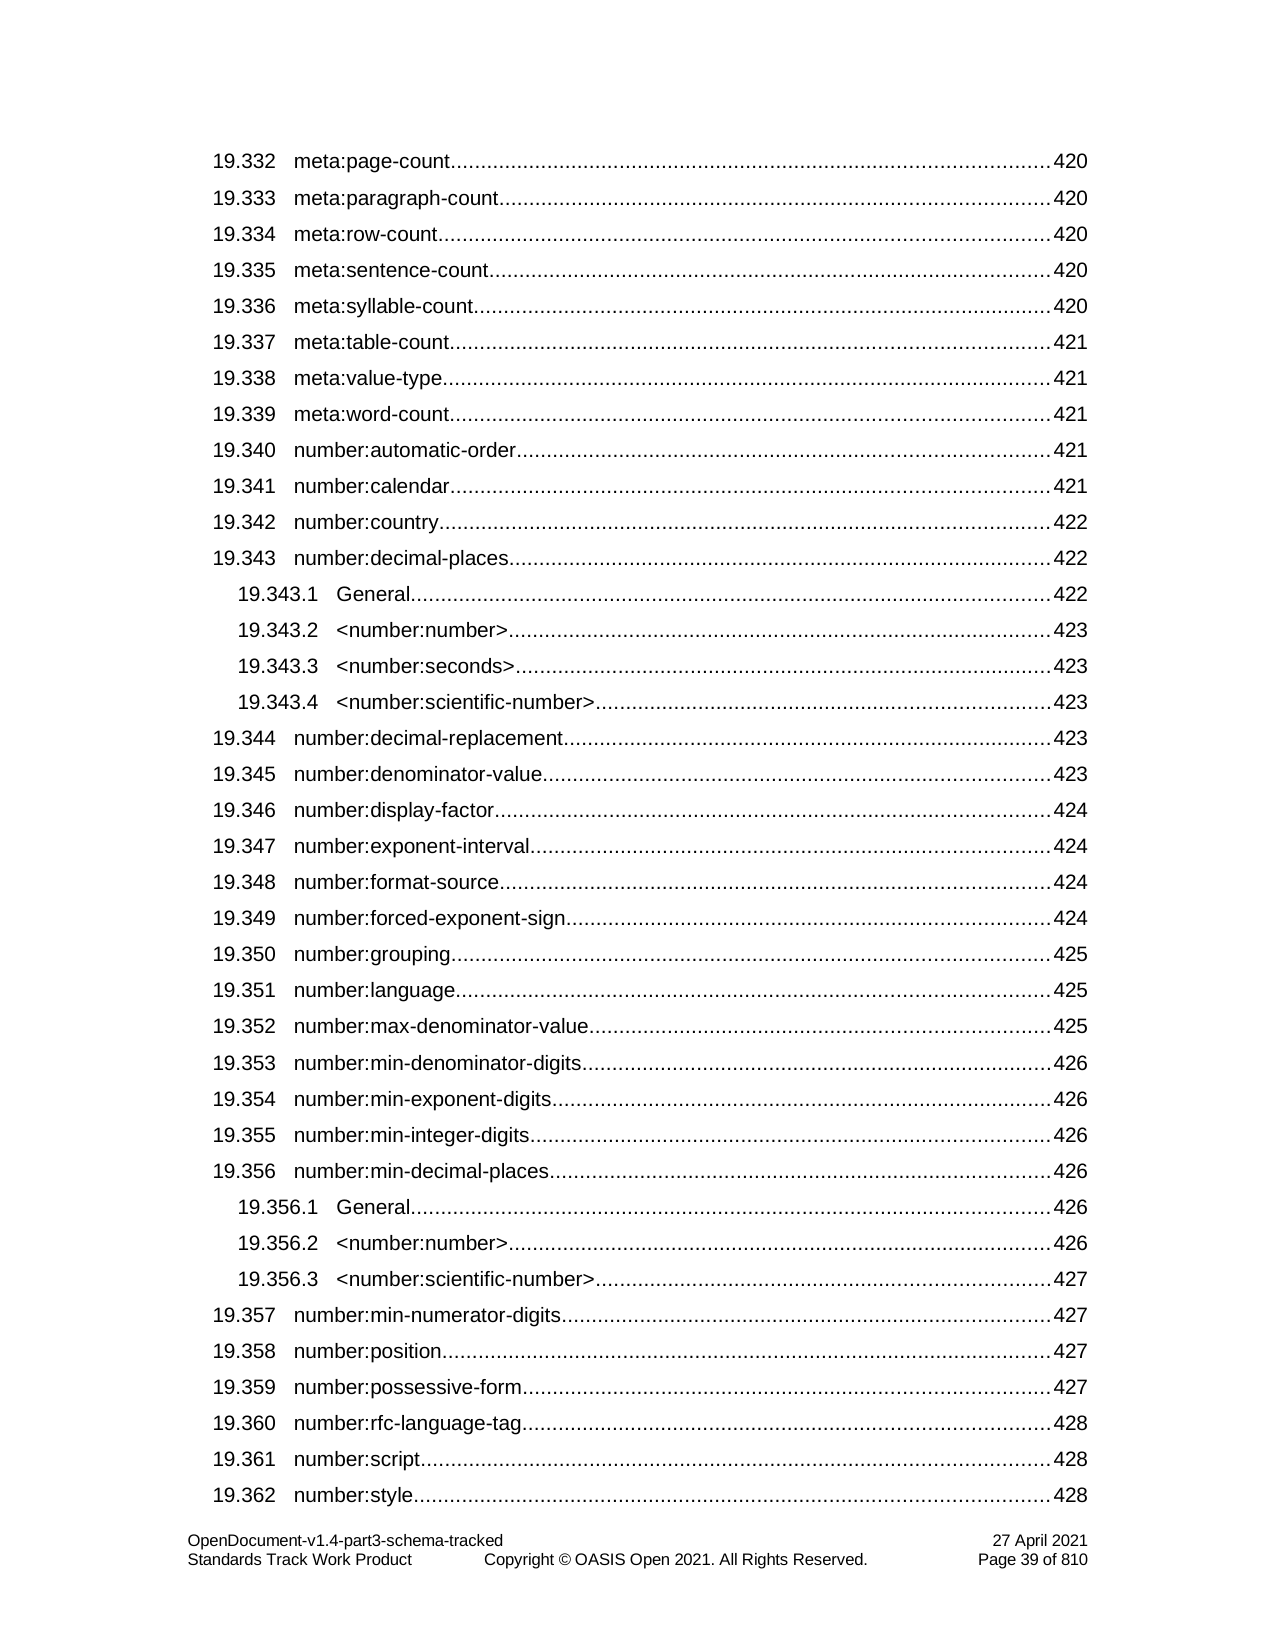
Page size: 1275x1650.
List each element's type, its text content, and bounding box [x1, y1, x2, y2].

text 19.343.3 <number:seconds> 423 [237, 654, 1088, 678]
text 19.339 meta:word-count 421 [212, 402, 1088, 426]
text 19.346 number:display-factor 424 [212, 799, 1088, 822]
text 19.334 meta:row-count 420 [212, 222, 1088, 246]
text 19.356 number:min-decimal-places 426 [212, 1159, 1088, 1183]
text 19.345 number:denominator-value 423 [212, 763, 1088, 786]
text 19.357 number:min-numerator-digits 427 [212, 1303, 1088, 1327]
text 19.336 meta:syllable-count 420 [212, 294, 1088, 318]
text 19.343.1 General 422 [237, 582, 1088, 606]
text 19.333 meta:paragraph-count 420 [212, 186, 1088, 209]
text 19.359 number:possessive-form 427 [212, 1375, 1088, 1399]
text 19.350 number:grouping 425 [212, 943, 1088, 966]
text 19.349 number:forced-exponent-sign 424 [212, 907, 1088, 930]
text 19.355 number:min-integer-digits 426 [212, 1123, 1088, 1147]
text 19.343.4 <number:scientific-number> 423 [237, 691, 1088, 714]
text 19.362 number:style 428 [212, 1483, 1088, 1507]
text 19.358 number:position 427 [212, 1339, 1088, 1363]
text 19.340 number:automatic-order 421 [212, 438, 1088, 462]
text 19.344 number:decimal-replacement 423 [212, 727, 1088, 750]
text 19.341 number:calendar 421 [212, 474, 1088, 498]
text 19.347 number:exponent-interval 424 [212, 835, 1088, 858]
text 19.335 meta:sentence-count 420 [212, 258, 1088, 282]
text 19.354 number:min-exponent-digits 426 [212, 1087, 1088, 1111]
text 19.353 number:min-denominator-digits 426 [212, 1051, 1088, 1074]
text 19.351 number:language 425 [212, 979, 1088, 1002]
text 19.361 number:script 428 [212, 1447, 1088, 1471]
text 19.343.2 <number:number> 423 [237, 618, 1088, 642]
text 19.356.1 General 426 [237, 1195, 1088, 1219]
text 19.352 number:max-denominator-value 425 [212, 1015, 1088, 1038]
text 19.342 number:country 422 [212, 510, 1088, 534]
text 19.337 meta:table-count 421 [212, 330, 1088, 354]
text 19.348 number:format-source 424 [212, 871, 1088, 894]
text 19.356.2 <number:number> 426 [237, 1231, 1088, 1255]
text 19.360 number:rfc-language-tag 428 [212, 1411, 1088, 1435]
text 19.343 number:decimal-places 422 [212, 546, 1088, 570]
text 19.338 meta:value-type 421 [212, 366, 1088, 390]
text 19.356.3 <number:scientific-number> 427 [237, 1267, 1088, 1291]
text 19.332 meta:page-count 420 [212, 150, 1088, 173]
